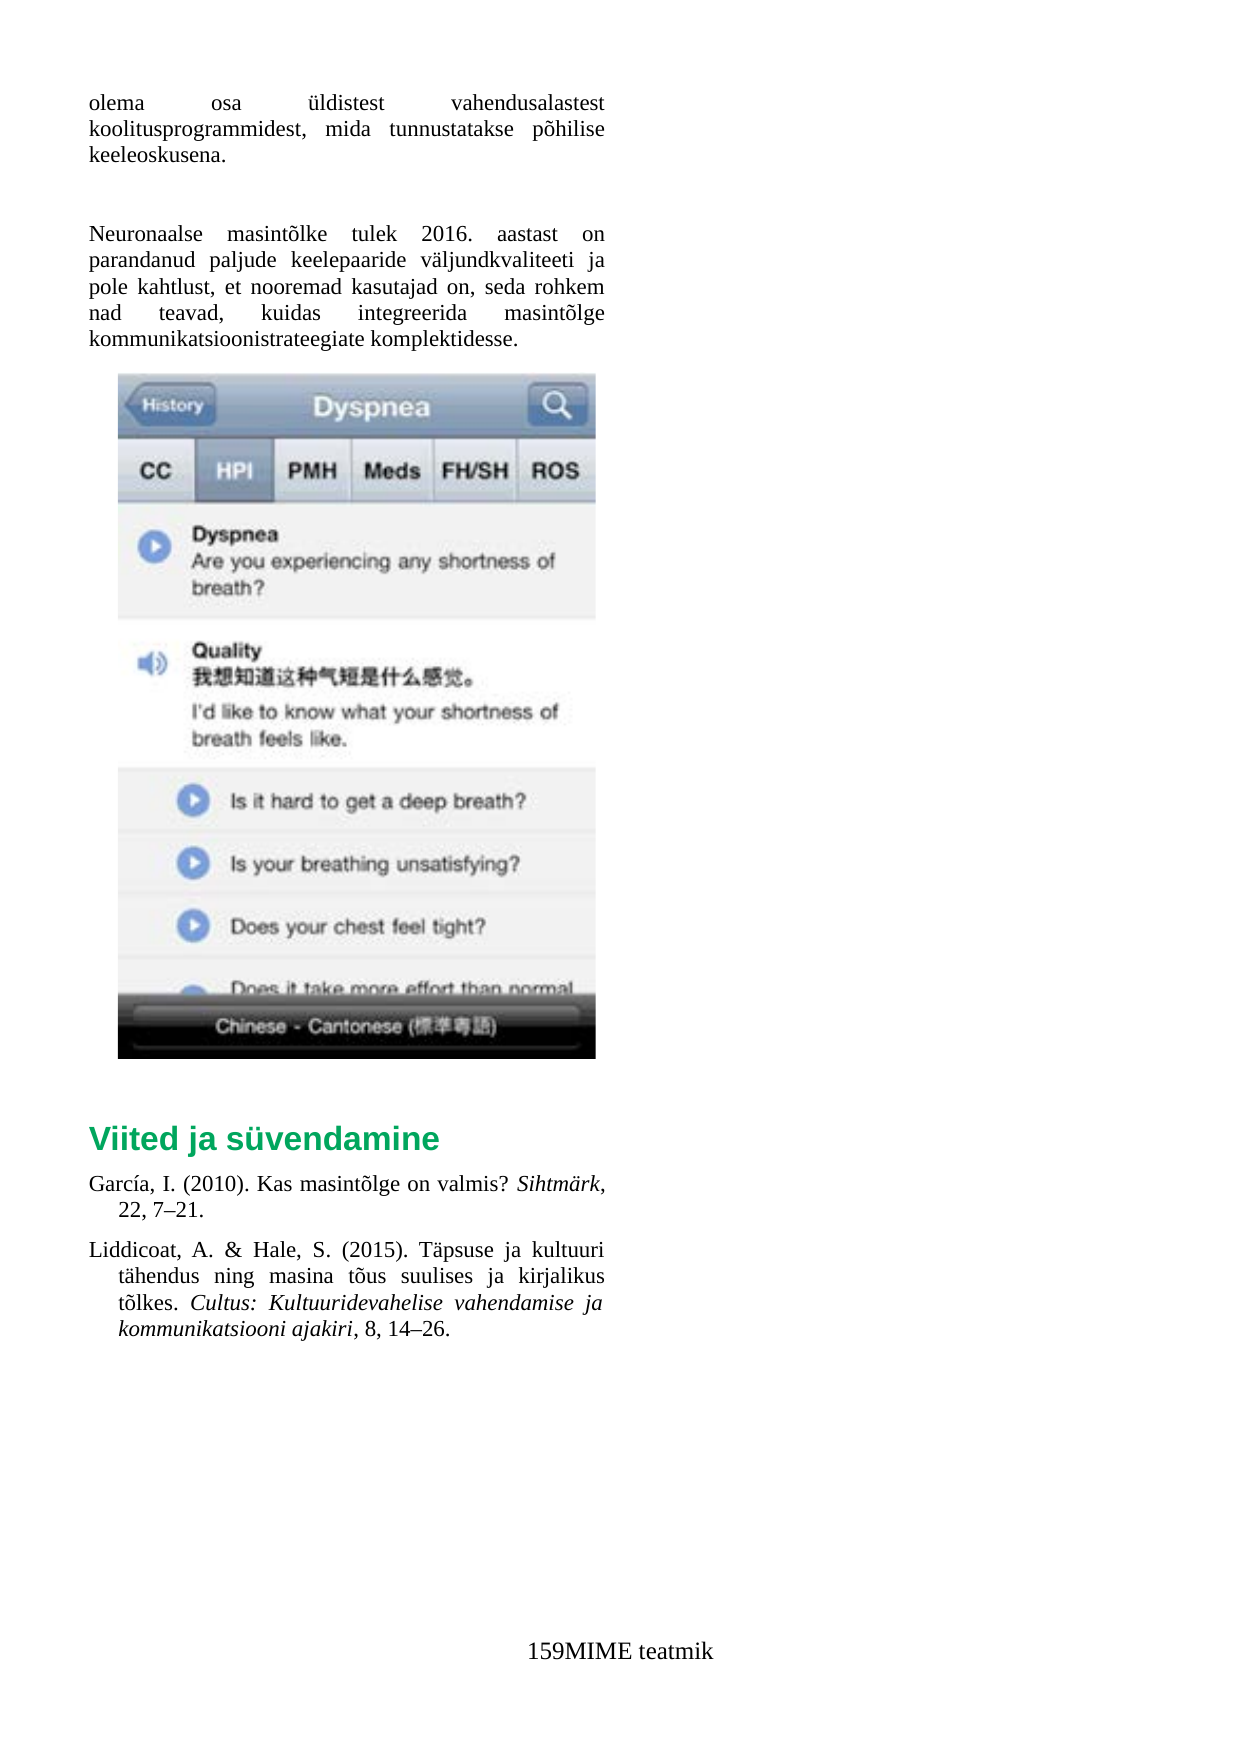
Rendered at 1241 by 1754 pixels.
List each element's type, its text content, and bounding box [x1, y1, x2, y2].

picture [117, 372, 596, 1059]
text García, I. (2010). Kas masintõlge on valmis? Sihtmärk, 22, 7–21. [88, 1170, 605, 1223]
subtitle Viited ja süvendamine [88, 1119, 605, 1158]
text Neuronaalse masintõlke tulek 2016. aastast on parandanud paljude keelepaaride väljundkvaliteeti ja pole kahtlust, et nooremad kasutajad on, seda rohkem nad teavad, kuidas integreerida masintõlge kommunikatsioonistrateegiate komplektidesse. [88, 220, 605, 352]
text olema osa üldistest vahendusalastest koolitusprogrammidest, mida tunnustatakse põhilise keeleoskusena. [88, 88, 605, 168]
text Liddicoat, A. & Hale, S. (2015). Täpsuse ja kultuuri tähendus ning masina tõus suulises ja kirjalikus tõlkes. Cultus: Kultuuridevahelise vahendamise ja kommunikatsiooni ajakiri, 8, 14–26. [88, 1236, 605, 1341]
